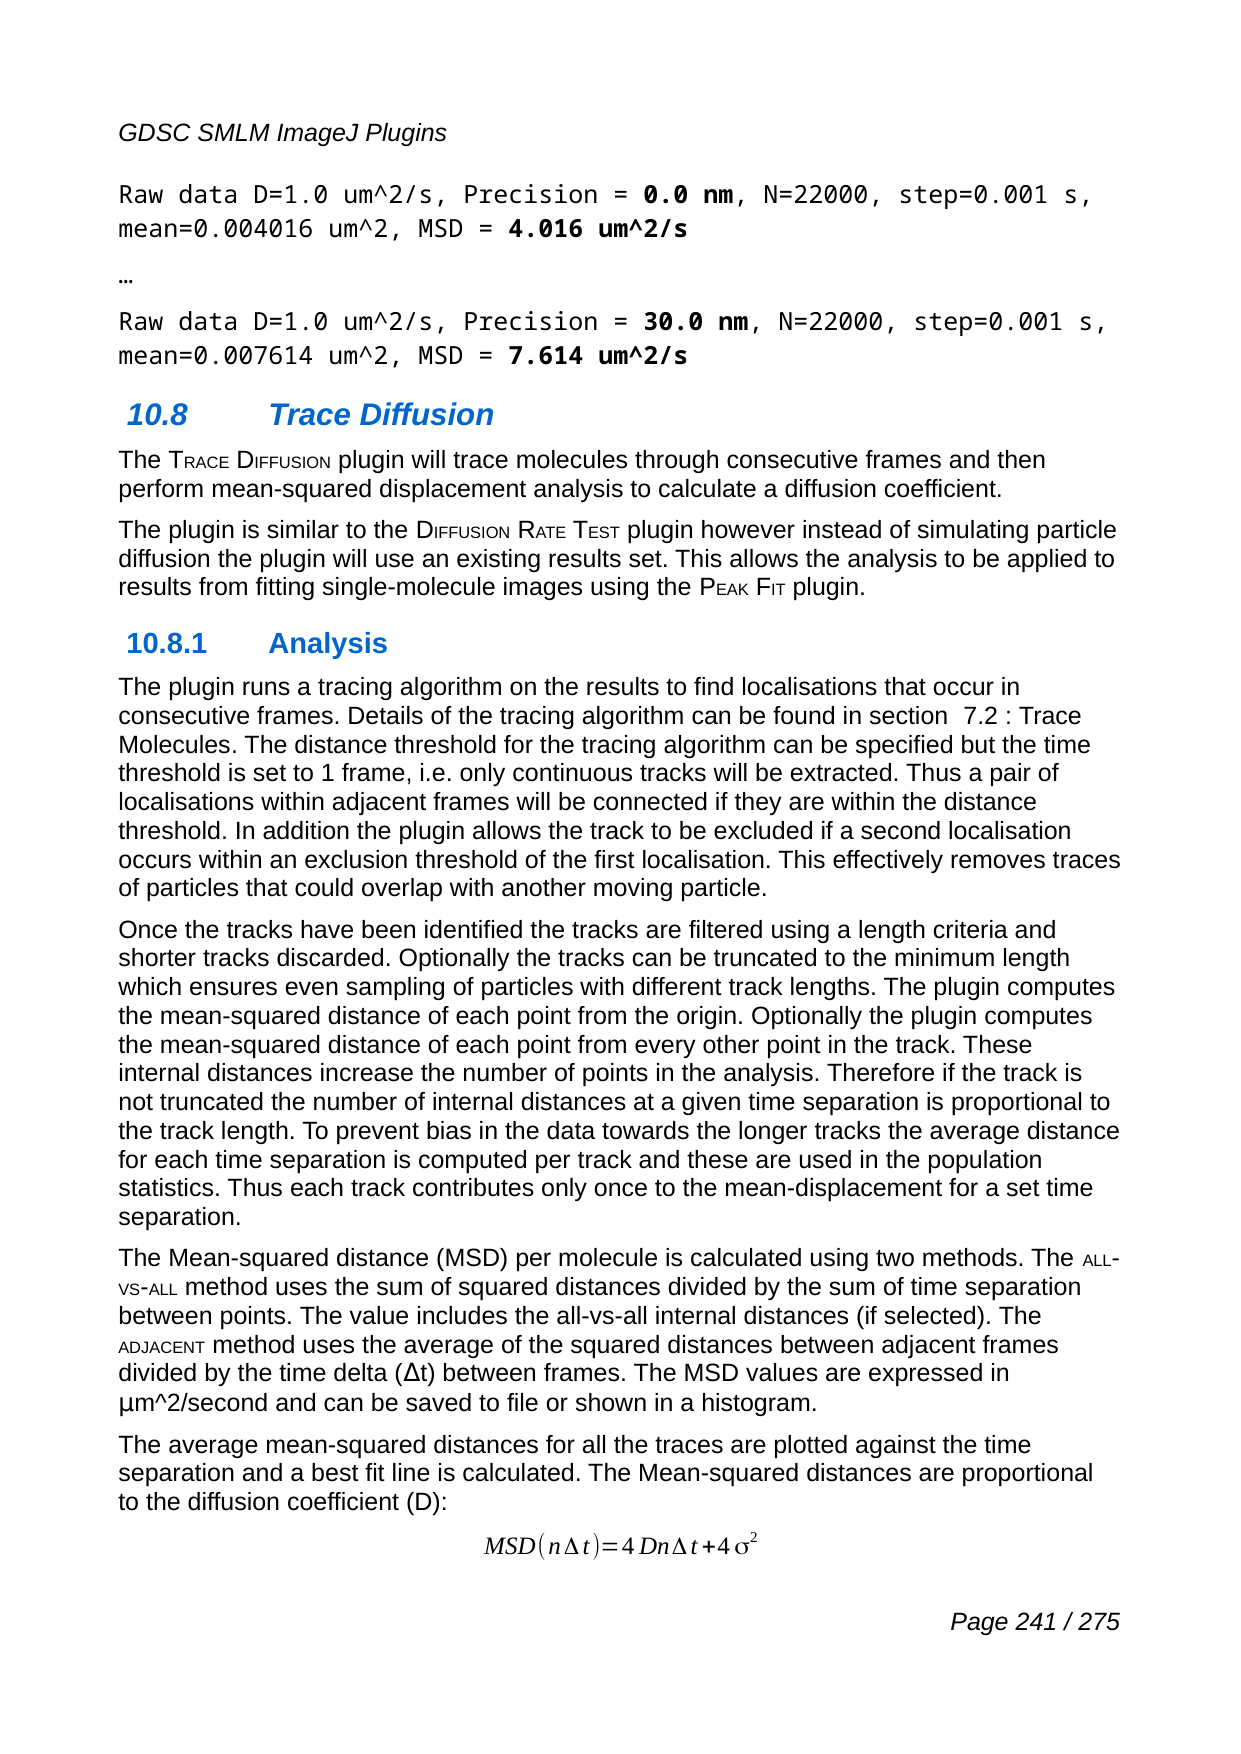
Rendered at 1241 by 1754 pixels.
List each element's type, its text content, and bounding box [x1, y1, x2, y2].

text The average mean-squared distances for all the traces are plotted against the time separation and a best fit line is calculated. The Mean-squared distances are proportional to the diffusion coefficient (D): [118, 1429, 1122, 1516]
text The plugin runs a tracing algorithm on the results to find localisations that occur in consecutive frames. Details of the tracing algorithm can be found in section 7.2: Trace Molecules. The distance threshold for the tracing algorithm can be specified but the time threshold is set to 1 frame, i.e. only continuous tracks will be extracted. Thus a pair of localisations within adjacent frames will be connected if they are within the distance threshold. In addition the plugin allows the track to be excluded if a second localisation occurs within an exclusion threshold of the first localisation. This effectively removes traces of particles that could overlap with another moving particle. [118, 672, 1122, 902]
text Once the tracks have been identified the tracks are filtered using a length criteria and shorter tracks discarded. Optionally the tracks can be truncated to the minimum length which ensures even sampling of particles with different track lengths. The plugin computes the mean-squared distance of each point from the origin. Optionally the plugin computes the mean-squared distance of each point from every other point in the track. These internal distances increase the number of points in the analysis. Therefore if the track is not truncated the number of internal distances at a given time separation is proportional to the track length. To prevent bias in the data towards the longer tracks the average distance for each time separation is computed per track and these are used in the population statistics. Thus each track contributes only once to the mean-displacement for a set time separation. [118, 914, 1122, 1231]
text … [118, 257, 1122, 291]
text Raw data D=1.0 um^2/s, Precision = 30.0 nm, N=22000, step=0.001 s, mean=0.007614 um^2, MSD = 7.614 um^2/s [118, 303, 1122, 372]
text Raw data D=1.0 um^2/s, Precision = 0.0 nm, N=22000, step=0.001 s, mean=0.004016 um^2, MSD = 4.016 um^2/s [118, 176, 1122, 244]
subtitle Analysis [118, 626, 1122, 659]
text The Trace Diffusion plugin will trace molecules through consecutive frames and then perform mean-squared displacement analysis to calculate a diffusion coefficient. [118, 445, 1122, 502]
text The plugin is similar to the Diffusion Rate Test plugin however instead of simulating particle diffusion the plugin will use an existing results set. This allows the analysis to be applied to results from fitting single-molecule images using the Peak Fit plugin. [118, 515, 1122, 601]
text The Mean-squared distance (MSD) per molecule is calculated using two methods. The all-vs-all method uses the sum of squared distances divided by the sum of time separation between points. The value includes the all-vs-all internal distances (if selected). The adjacent method uses the average of the squared distances between adjacent frames divided by the time delta (Δt) between frames. The MSD values are expressed in μm^2/second and can be saved to file or shown in a histogram. [118, 1243, 1122, 1417]
subtitle Trace Diffusion [118, 396, 1122, 432]
